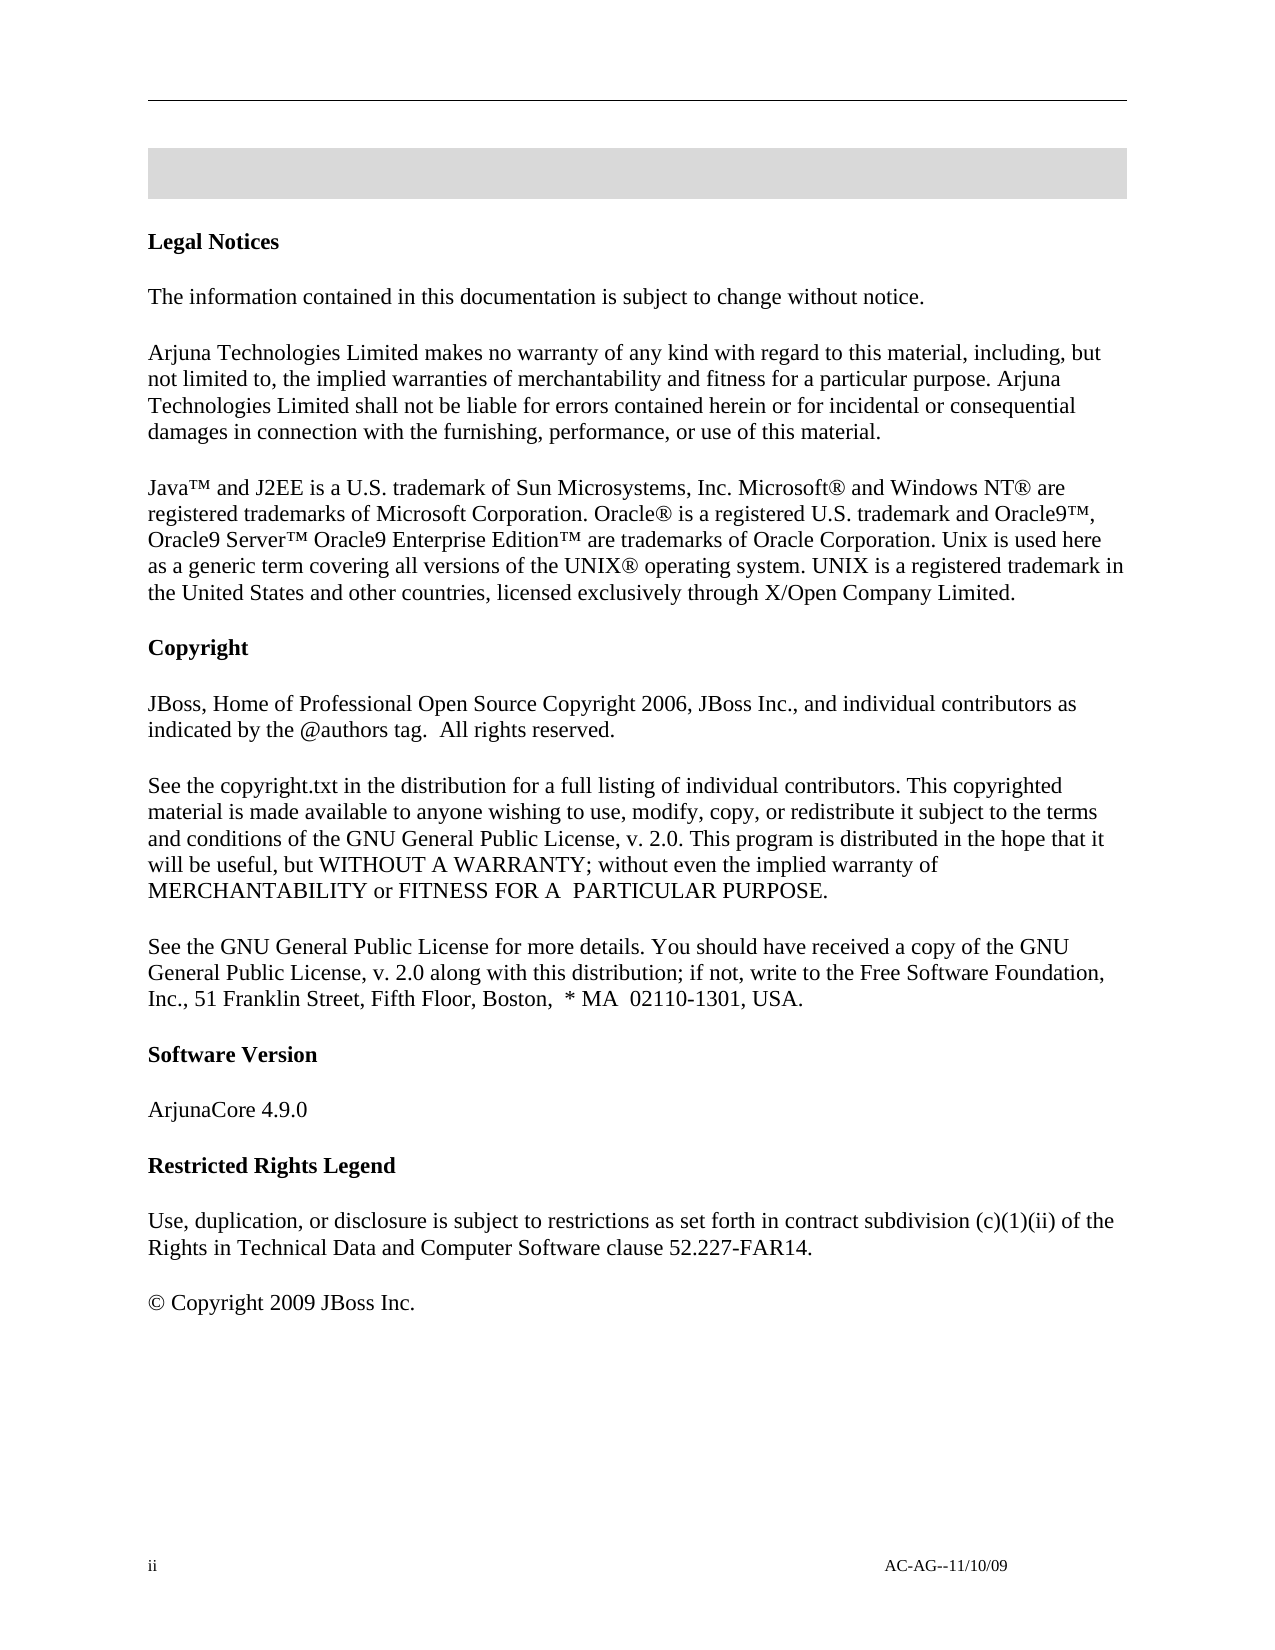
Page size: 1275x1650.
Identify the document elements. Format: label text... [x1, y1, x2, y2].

text ArjunaCore 4.9.0 [148, 1097, 1127, 1123]
text Software Version [148, 1041, 1127, 1067]
text Java™ and J2EE is a U.S. trademark of Sun Microsystems, Inc. Microsoft® and Windows NT® are registered trademarks of Microsoft Corporation. Oracle® is a registered U.S. trademark and Oracle9™, Oracle9 Server™ Oracle9 Enterprise Edition™ are trademarks of Oracle Corporation. Unix is used here as a generic term covering all versions of the UNIX® operating system. UNIX is a registered trademark in the United States and other countries, licensed exclusively through X/Open Company Limited. [148, 473, 1127, 605]
text Arjuna Technologies Limited makes no warranty of any kind with regard to this material, including, but not limited to, the implied warranties of merchantability and fitness for a particular purpose. Arjuna Technologies Limited shall not be liable for errors contained herein or for incidental or consequential damages in connection with the furnishing, performance, or use of this material. [148, 339, 1127, 444]
text See the copyright.txt in the distribution for a full listing of individual contributors. This copyrighted material is made available to anyone wishing to use, modify, copy, or redistribute it subject to the terms and conditions of the GNU General Public License, v. 2.0. This program is distributed in the hope that it will be useful, but WITHOUT A WARRANTY; without even the implied warranty of MERCHANTABILITY or FITNESS FOR A PARTICULAR PURPOSE. [148, 772, 1127, 904]
text JBoss, Home of Professional Open Source Copyright 2006, JBoss Inc., and individual contributors as indicated by the @authors tag. All rights reserved. [148, 690, 1127, 743]
text See the GNU General Public License for more details. You should have received a copy of the GNU General Public License, v. 2.0 along with this distribution; if not, write to the Free Software Foundation, Inc., 51 Franklin Street, Fifth Floor, Boston, * MA 02110-1301, USA. [148, 933, 1127, 1012]
text Copyright [148, 634, 1127, 661]
text © Copyright 2009 JBoss Inc. [148, 1289, 1127, 1316]
text Use, duplication, or disclosure is subject to restrictions as set forth in contract subdivision (c)(1)(ii) of the Rights in Technical Data and Computer Software clause 52.227-FAR14. [148, 1208, 1127, 1260]
text Legal Notices [148, 228, 1127, 254]
text Restricted Rights Legend [148, 1152, 1127, 1178]
text The information contained in this documentation is subject to change without notice. [148, 283, 1127, 310]
